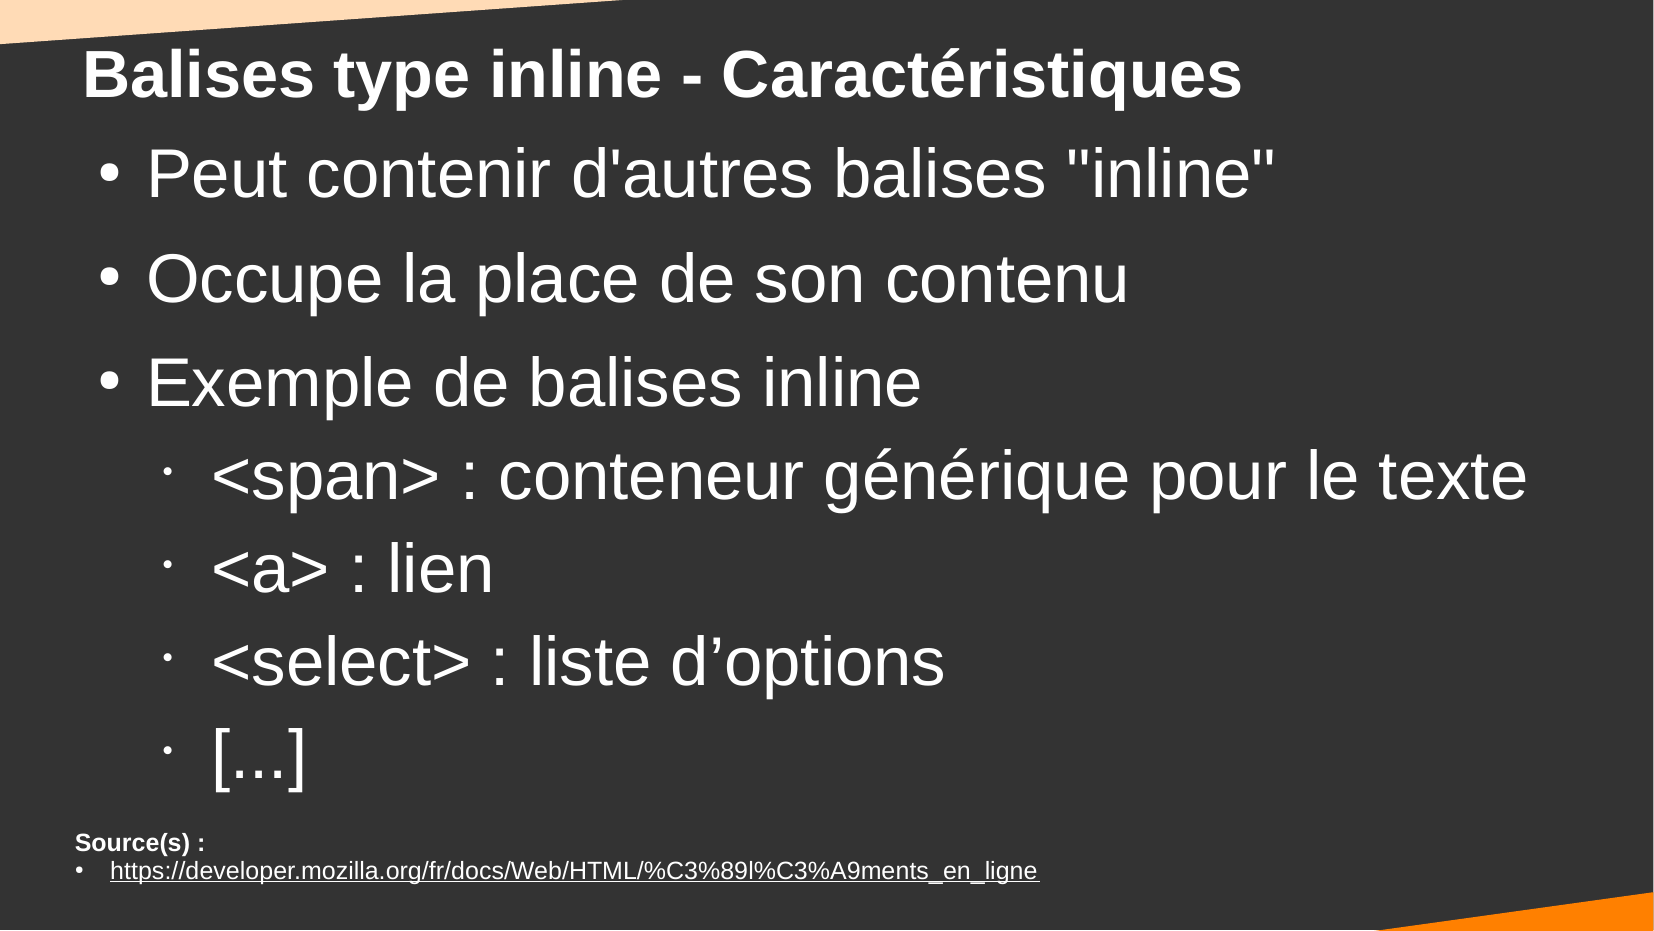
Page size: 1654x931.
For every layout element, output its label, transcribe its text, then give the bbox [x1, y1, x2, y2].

text_box [0, 0, 623, 45]
list Peut contenir d'autres balises "inline" Occupe la place de son contenu Exemple de balises inline <span> : conteneur générique pour le texte <a> : lien <select> : liste d’options [...] [80, 135, 1620, 807]
title Balises type inline - Caractéristiques [82, 37, 1571, 122]
text_box [1374, 892, 1654, 931]
text_box Source(s) : https://developer.mozilla.org/fr/docs/Web/HTML/%C3%89l%C3%A9ments_en_ligne [59, 821, 1546, 920]
